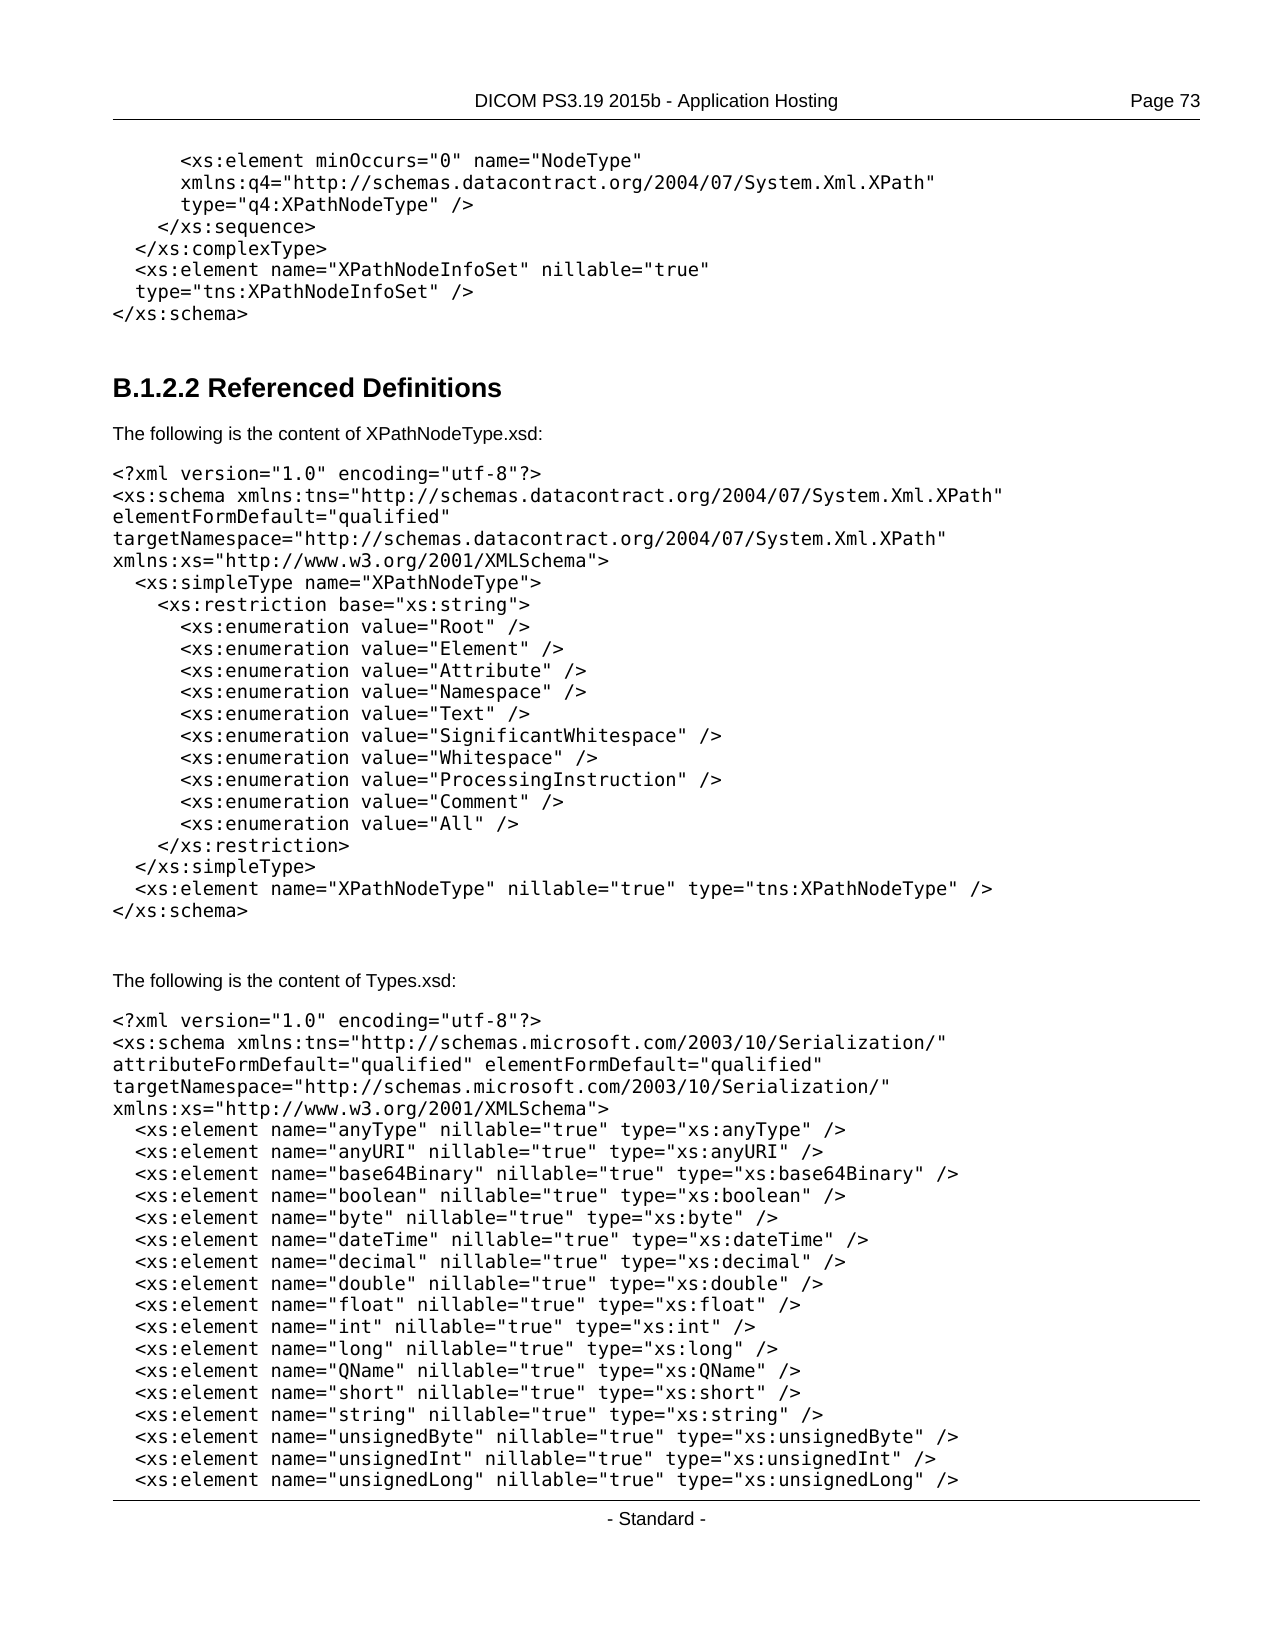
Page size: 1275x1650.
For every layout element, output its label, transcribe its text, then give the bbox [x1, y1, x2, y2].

text <?xml version="1.0" encoding="utf-8"?> <xs:schema xmlns:tns="http://schemas.datacontract.org/2004/07/System.Xml.XPath" elementFormDefault="qualified" targetNamespace="http://schemas.datacontract.org/2004/07/System.Xml.XPath" xmlns:xs="http://www.w3.org/2001/XMLSchema"> <xs:simpleType name="XPathNodeType"> <xs:restriction base="xs:string"> <xs:enumeration value="Root" /> <xs:enumeration value="Element" /> <xs:enumeration value="Attribute" /> <xs:enumeration value="Namespace" /> <xs:enumeration value="Text" /> <xs:enumeration value="SignificantWhitespace" /> <xs:enumeration value="Whitespace" /> <xs:enumeration value="ProcessingInstruction" /> <xs:enumeration value="Comment" /> <xs:enumeration value="All" /> </xs:restriction> </xs:simpleType> <xs:element name="XPathNodeType" nillable="true" type="tns:XPathNodeType" /> </xs:schema> [112, 463, 1200, 951]
text <?xml version="1.0" encoding="utf-8"?> <xs:schema xmlns:tns="http://schemas.microsoft.com/2003/10/Serialization/" attributeFormDefault="qualified" elementFormDefault="qualified" targetNamespace="http://schemas.microsoft.com/2003/10/Serialization/" xmlns:xs="http://www.w3.org/2001/XMLSchema"> <xs:element name="anyType" nillable="true" type="xs:anyType" /> <xs:element name="anyURI" nillable="true" type="xs:anyURI" /> <xs:element name="base64Binary" nillable="true" type="xs:base64Binary" /> <xs:element name="boolean" nillable="true" type="xs:boolean" /> <xs:element name="byte" nillable="true" type="xs:byte" /> <xs:element name="dateTime" nillable="true" type="xs:dateTime" /> <xs:element name="decimal" nillable="true" type="xs:decimal" /> <xs:element name="double" nillable="true" type="xs:double" /> <xs:element name="float" nillable="true" type="xs:float" /> <xs:element name="int" nillable="true" type="xs:int" /> <xs:element name="long" nillable="true" type="xs:long" /> <xs:element name="QName" nillable="true" type="xs:QName" /> <xs:element name="short" nillable="true" type="xs:short" /> <xs:element name="string" nillable="true" type="xs:string" /> <xs:element name="unsignedByte" nillable="true" type="xs:unsignedByte" /> <xs:element name="unsignedInt" nillable="true" type="xs:unsignedInt" /> <xs:element name="unsignedLong" nillable="true" type="xs:unsignedLong" /> [112, 1010, 1200, 1491]
text The following is the content of Types.xsd: [112, 970, 1200, 991]
text <xs:element minOccurs="0" name="NodeType" xmlns:q4="http://schemas.datacontract.org/2004/07/System.Xml.XPath" type="q4:XPathNodeType" /> </xs:sequence> </xs:complexType> <xs:element name="XPathNodeInfoSet" nillable="true" type="tns:XPathNodeInfoSet" /> </xs:schema> [112, 150, 1200, 354]
text B.1.2.2 Referenced Definitions [112, 372, 1200, 404]
text The following is the content of XPathNodeType.xsd: [112, 422, 1200, 444]
